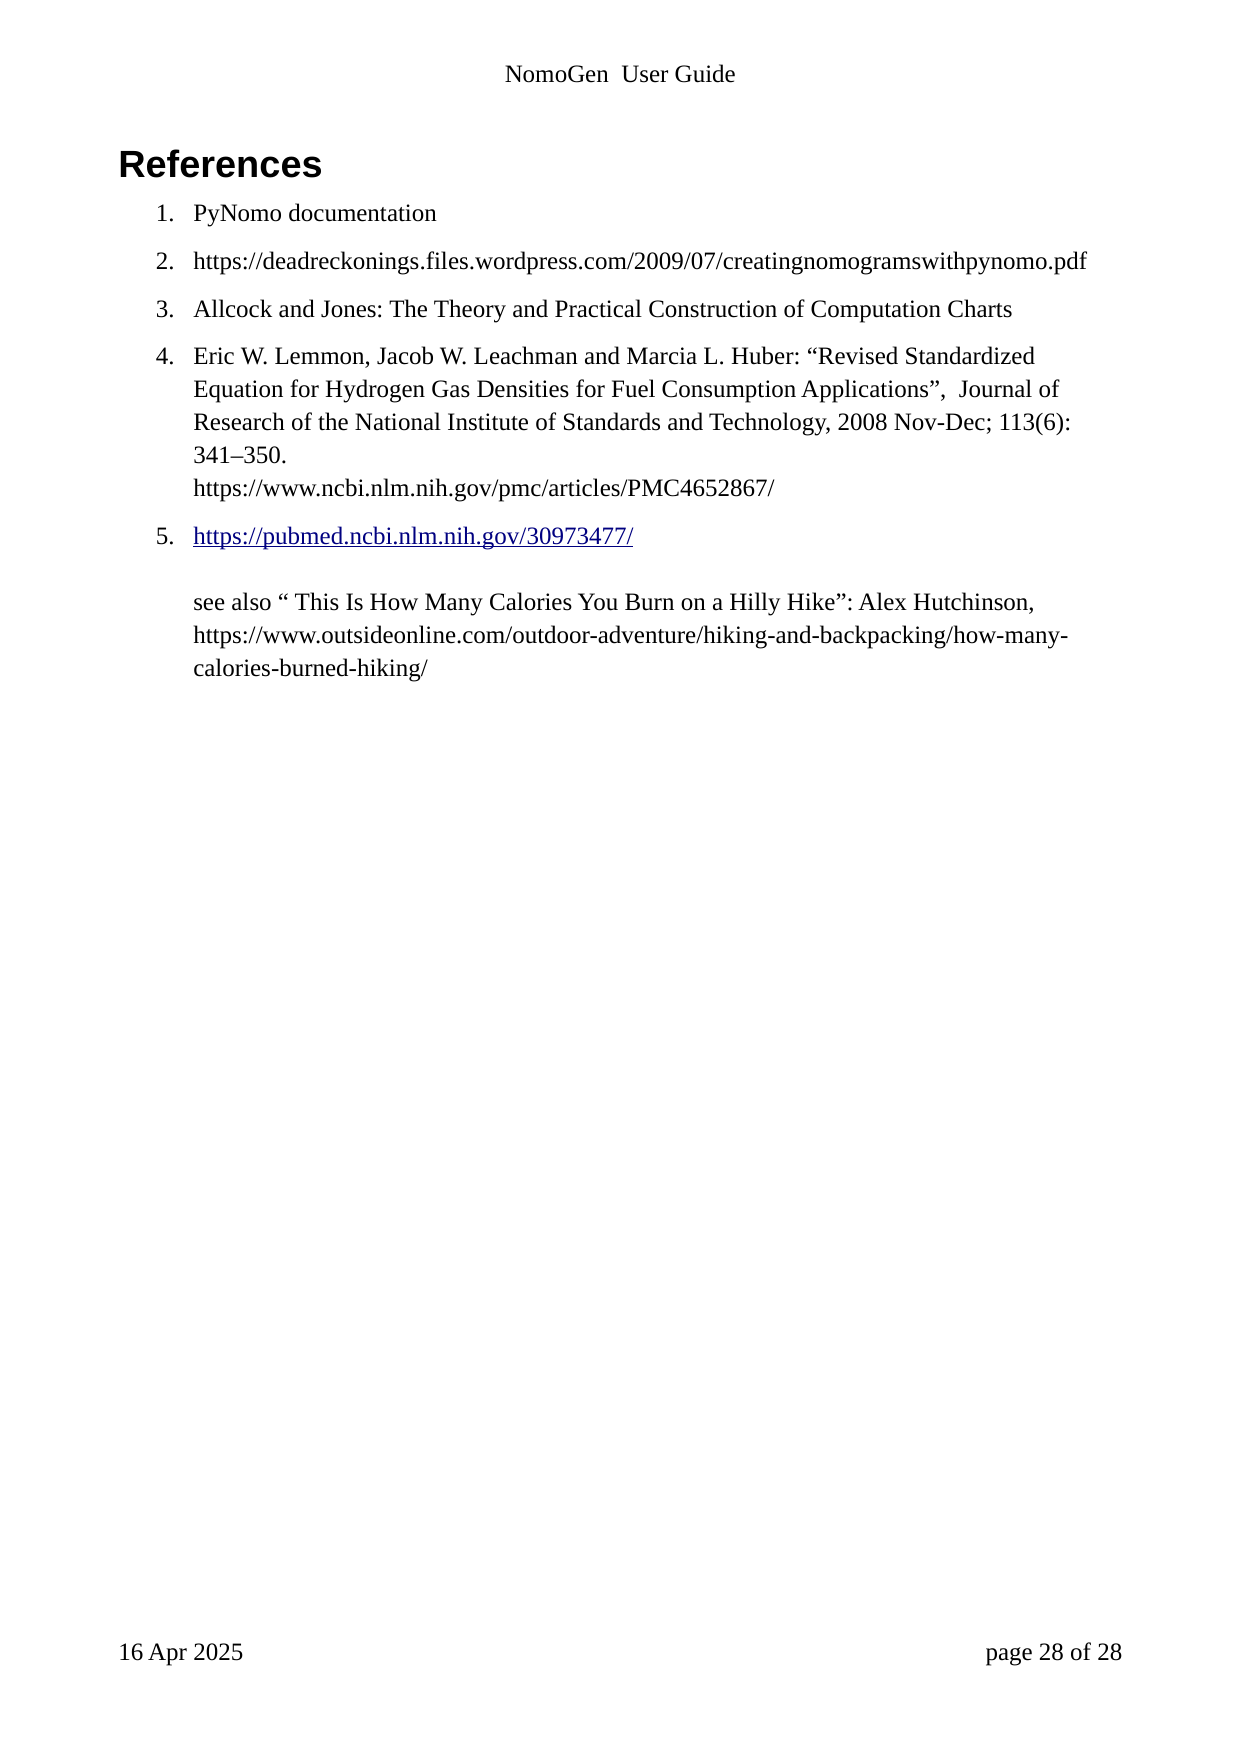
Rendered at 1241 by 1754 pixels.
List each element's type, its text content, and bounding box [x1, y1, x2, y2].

list https://deadreckonings.files.wordpress.com/2009/07/creatingnomogramswithpynomo.pdf [156, 246, 1122, 275]
list https://pubmed.ncbi.nlm.nih.gov/30973477/ see also “ This Is How Many Calories You Burn on a Hilly Hike”: Alex Hutchinson, https://www.outsideonline.com/outdoor-adventure/hiking-and-backpacking/how-many-calories-burned-hiking/ [156, 521, 1122, 682]
list Eric W. Lemmon, Jacob W. Leachman and Marcia L. Huber: “Revised Standardized Equation for Hydrogen Gas Densities for Fuel Consumption Applications”, Journal of Research of the National Institute of Standards and Technology, 2008 Nov-Dec; 113(6): 341–350. https://www.ncbi.nlm.nih.gov/pmc/articles/PMC4652867/ [156, 341, 1122, 502]
list Allcock and Jones: The Theory and Practical Construction of Computation Charts [156, 294, 1122, 322]
subtitle References [118, 142, 1122, 186]
list PyNomo documentation [156, 198, 1122, 227]
